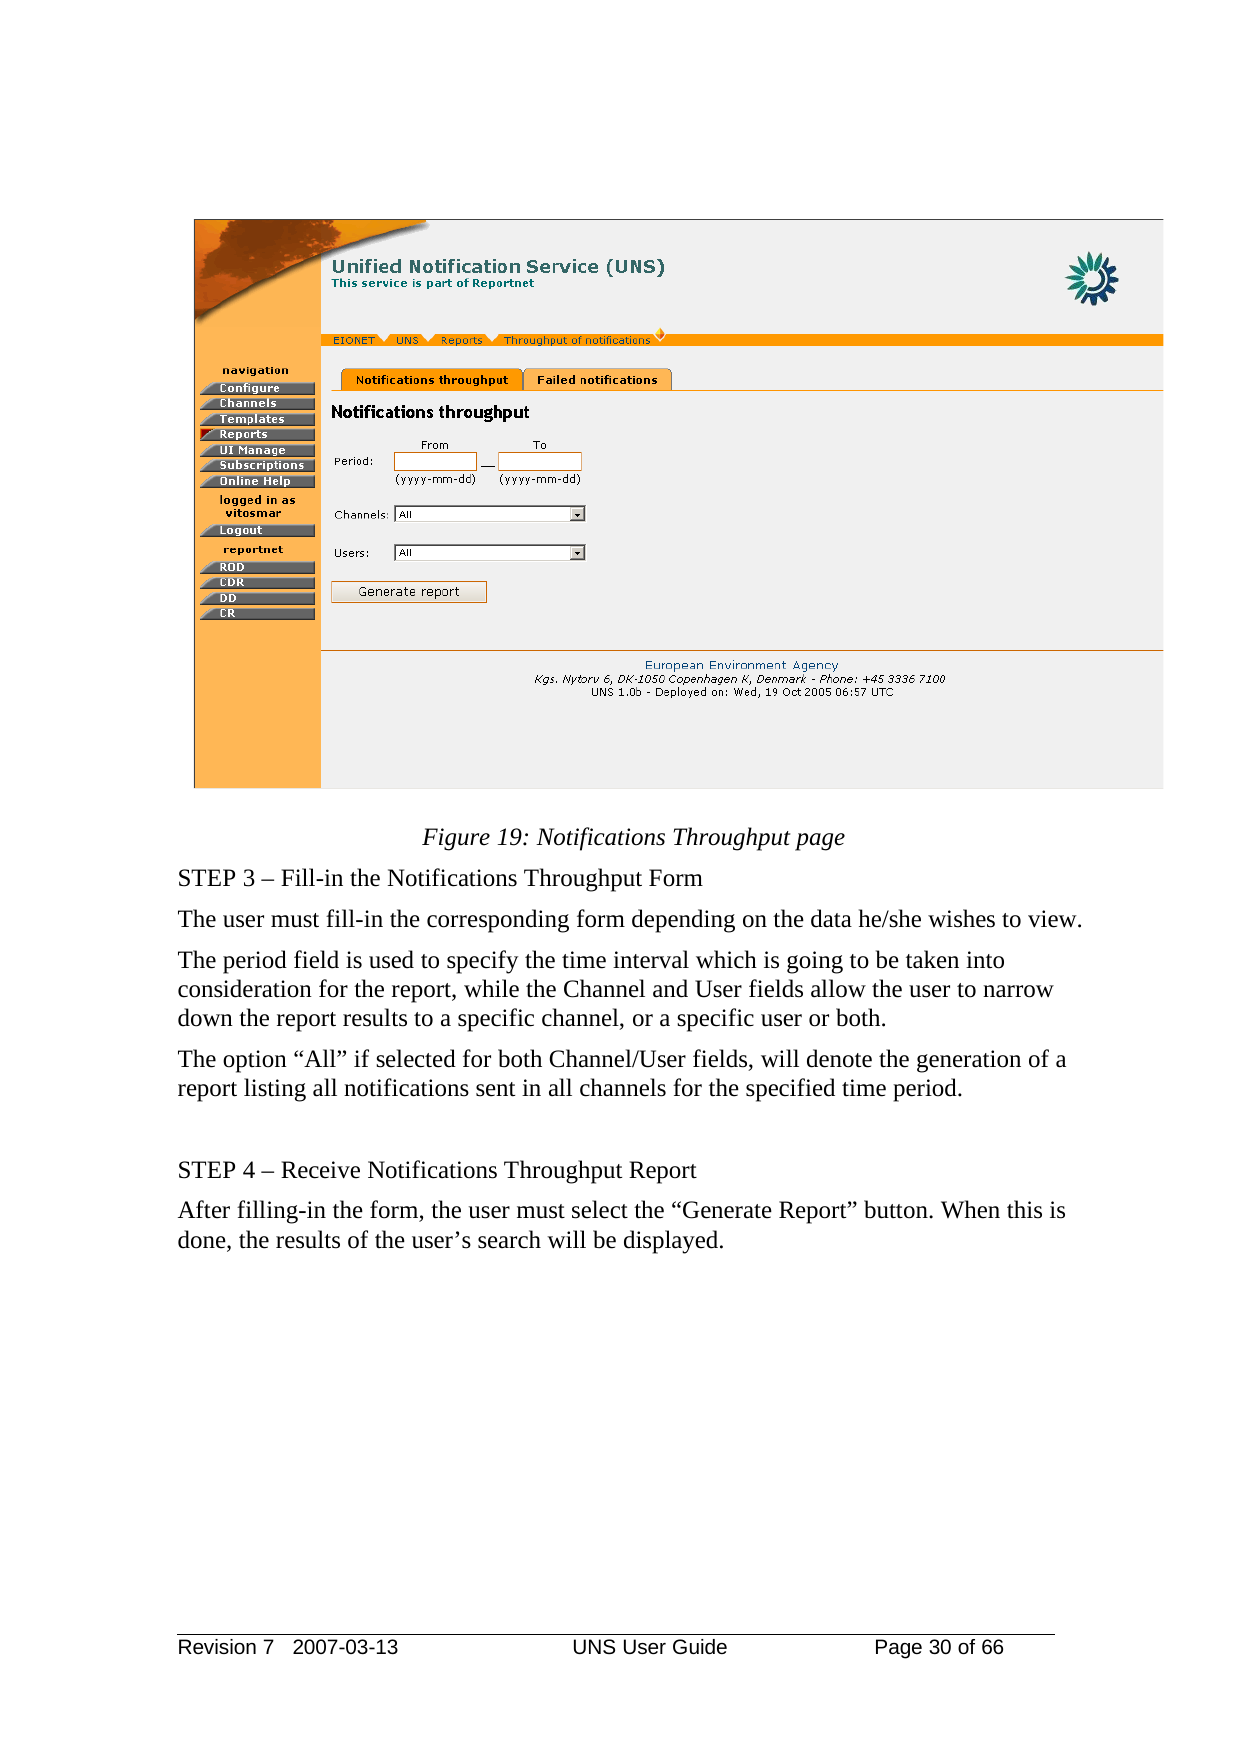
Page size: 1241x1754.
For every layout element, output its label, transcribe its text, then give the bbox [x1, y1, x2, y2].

picture [193, 219, 1164, 789]
text The period field is used to specify the time interval which is going to be taken into consideration for the report, while the Channel and User fields allow the user to narrow down the report results to a specific channel, or a specific user or both. [177, 945, 1092, 1032]
text STEP 4 – Receive Notifications Throughput Report [177, 1154, 1092, 1184]
text The user must fill-in the corresponding form depending on the data he/she wishes to view. [177, 904, 1092, 933]
text Figure 19: Notifications Throughput page [177, 822, 1092, 851]
text After filling-in the form, the user must select the “Generate Report” button. When this is done, the results of the user’s search will be displayed. [177, 1195, 1092, 1253]
text The option “All” if selected for both Channel/User fields, will denote the generation of a report listing all notifications sent in all channels for the specified time period. [177, 1044, 1092, 1102]
text STEP 3 – Fill-in the Notifications Throughput Form [177, 863, 1092, 892]
